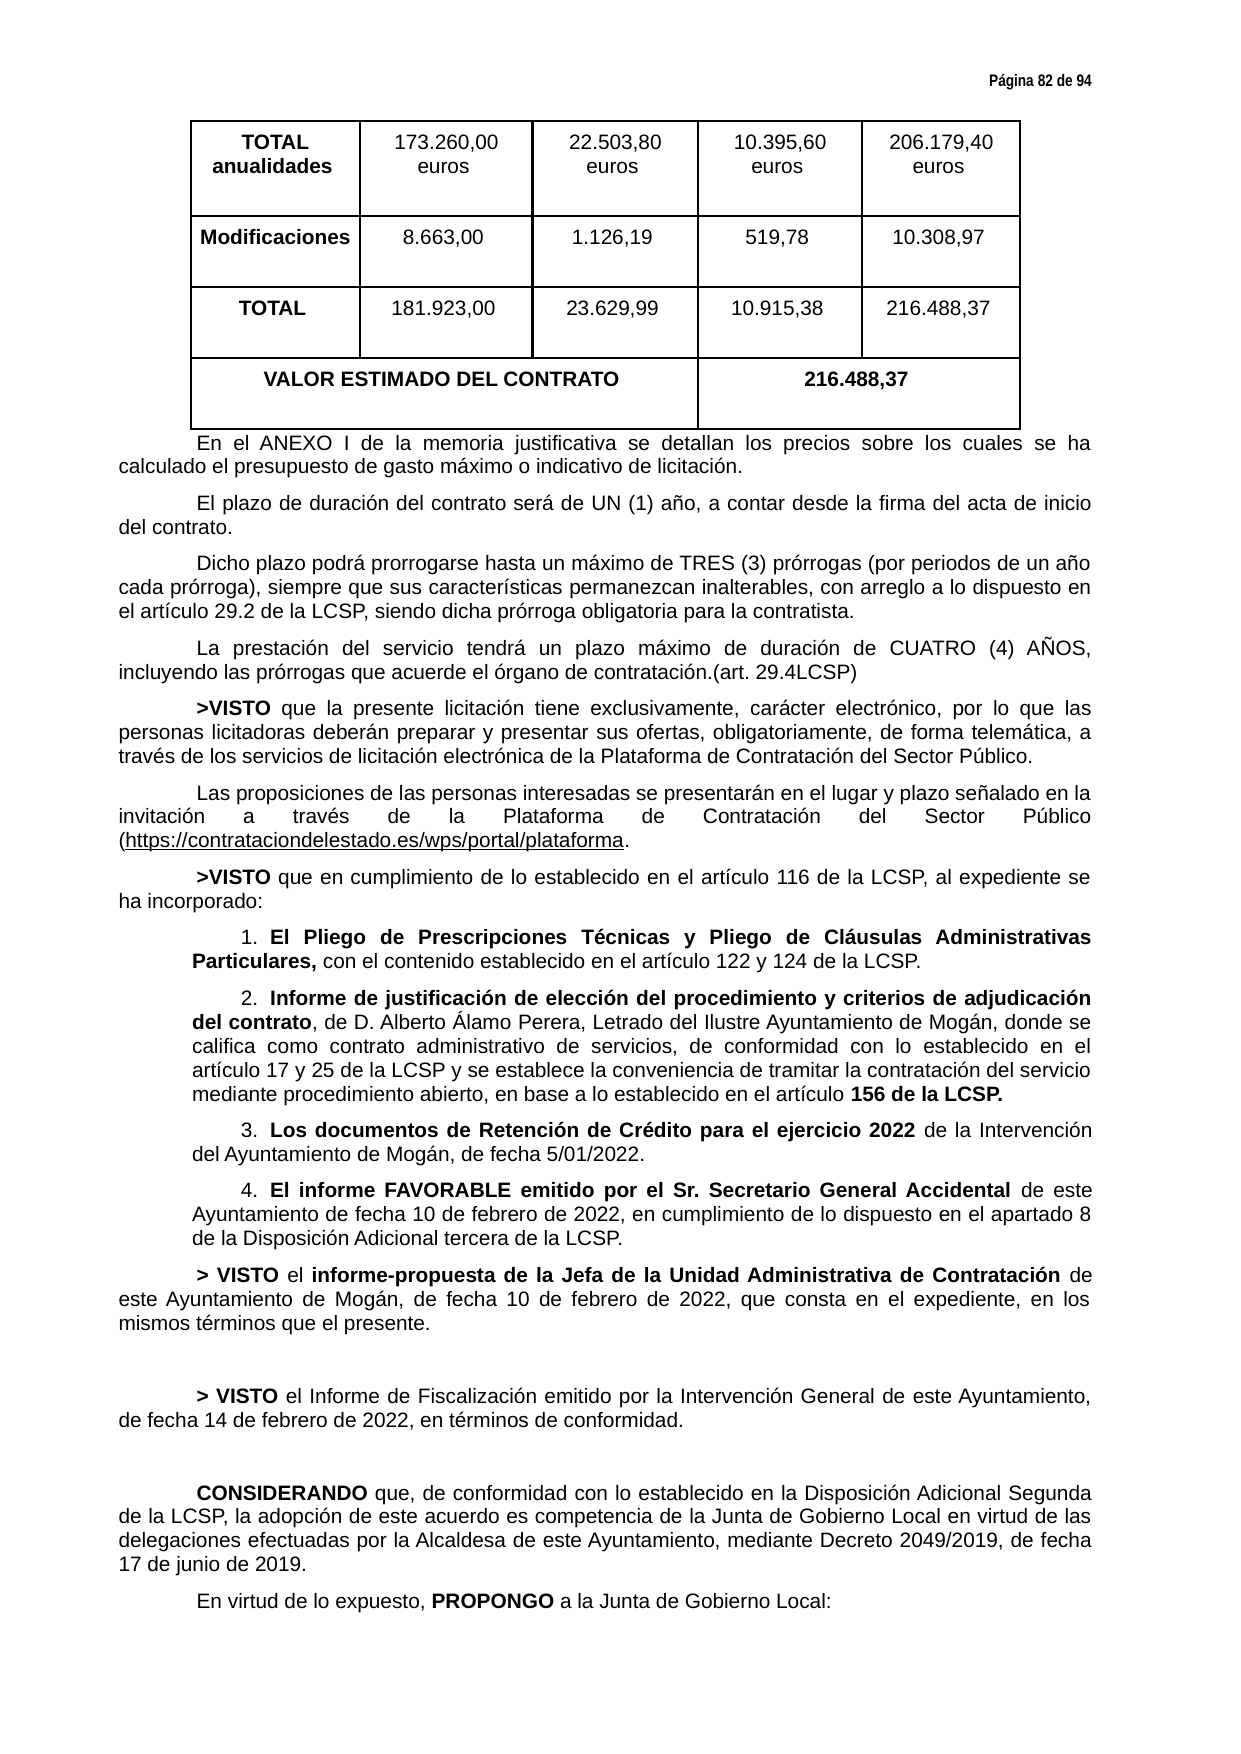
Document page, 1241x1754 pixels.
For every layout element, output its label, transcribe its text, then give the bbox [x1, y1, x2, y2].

text En el ANEXO I de la memoria justificativa se detallan los precios sobre los cuales se ha calculado el presupuesto de gasto máximo o indicativo de licitación. [118, 430, 1092, 478]
table_cell 206.179,40 euros [863, 122, 1019, 215]
text Dicho plazo podrá prorrogarse hasta un máximo de TRES (3) prórrogas (por periodos de un año cada prórroga), siempre que sus características permanezcan inalterables, con arreglo a lo dispuesto en el artículo 29.2 de la LCSP, siendo dicha prórroga obligatoria para la contratista. [118, 551, 1092, 623]
list El informe FAVORABLE emitido por el Sr. Secretario General Accidental de este Ayuntamiento de fecha 10 de febrero de 2022, en cumplimiento de lo dispuesto en el apartado 8 de la Disposición Adicional tercera de la LCSP. [162, 1178, 1092, 1250]
table_cell 10.395,60 euros [699, 122, 861, 215]
table_cell TOTAL anualidades [192, 122, 359, 215]
table_cell Modificaciones [192, 217, 359, 286]
table_cell VALOR ESTIMADO DEL CONTRATO [192, 359, 697, 428]
text En virtud de lo expuesto, PROPONGO a la Junta de Gobierno Local: [118, 1589, 1092, 1613]
table_cell 216.488,37 [699, 359, 1019, 428]
table_cell 181.923,00 [361, 288, 531, 357]
table_cell TOTAL [192, 288, 359, 357]
table_cell 216.488,37 [863, 288, 1019, 357]
text > VISTO el informe-propuesta de la Jefa de la Unidad Administrativa de Contratación de este Ayuntamiento de Mogán, de fecha 10 de febrero de 2022, que consta en el expediente, en los mismos términos que el presente. [118, 1263, 1092, 1334]
text Las proposiciones de las personas interesadas se presentarán en el lugar y plazo señalado en la invitación a través de la Plataforma de Contratación del Sector Público (https://contrataciondelestado.es/wps/portal/plataforma. [118, 780, 1092, 852]
text > VISTO el Informe de Fiscalización emitido por la Intervención General de este Ayuntamiento, de fecha 14 de febrero de 2022, en términos de conformidad. [118, 1383, 1092, 1431]
list Los documentos de Retención de Crédito para el ejercicio 2022 de la Intervención del Ayuntamiento de Mogán, de fecha 5/01/2022. [162, 1118, 1092, 1166]
text La prestación del servicio tendrá un plazo máximo de duración de CUATRO (4) AÑOS, incluyendo las prórrogas que acuerde el órgano de contratación.(art. 29.4LCSP) [118, 636, 1092, 683]
table_cell 1.126,19 [534, 217, 697, 286]
table_cell 519,78 [699, 217, 861, 286]
text CONSIDERANDO que, de conformidad con lo establecido en la Disposición Adicional Segunda de la LCSP, la adopción de este acuerdo es competencia de la Junta de Gobierno Local en virtud de las delegaciones efectuadas por la Alcaldesa de este Ayuntamiento, mediante Decreto 2049/2019, de fecha 17 de junio de 2019. [118, 1480, 1092, 1576]
table_cell 10.308,97 [863, 217, 1019, 286]
text >VISTO que la presente licitación tiene exclusivamente, carácter electrónico, por lo que las personas licitadoras deberán preparar y presentar sus ofertas, obligatoriamente, de forma telemática, a través de los servicios de licitación electrónica de la Plataforma de Contratación del Sector Público. [118, 696, 1092, 768]
list Informe de justificación de elección del procedimiento y criterios de adjudicación del contrato, de D. Alberto Álamo Perera, Letrado del Ilustre Ayuntamiento de Mogán, donde se califica como contrato administrativo de servicios, de conformidad con lo establecido en el artículo 17 y 25 de la LCSP y se establece la conveniencia de tramitar la contratación del servicio mediante procedimiento abierto, en base a lo establecido en el artículo 156 de la LCSP. [162, 986, 1092, 1105]
table_cell 23.629,99 [534, 288, 697, 357]
list El Pliego de Prescripciones Técnicas y Pliego de Cláusulas Administrativas Particulares, con el contenido establecido en el artículo 122 y 124 de la LCSP. [162, 925, 1092, 973]
table_cell 8.663,00 [361, 217, 531, 286]
table_cell 22.503,80 euros [534, 122, 697, 215]
text El plazo de duración del contrato será de UN (1) año, a contar desde la firma del acta de inicio del contrato. [118, 491, 1092, 539]
table_cell 173.260,00 euros [361, 122, 531, 215]
text >VISTO que en cumplimiento de lo establecido en el artículo 116 de la LCSP, al expediente se ha incorporado: [118, 865, 1092, 913]
table_cell 10.915,38 [699, 288, 861, 357]
